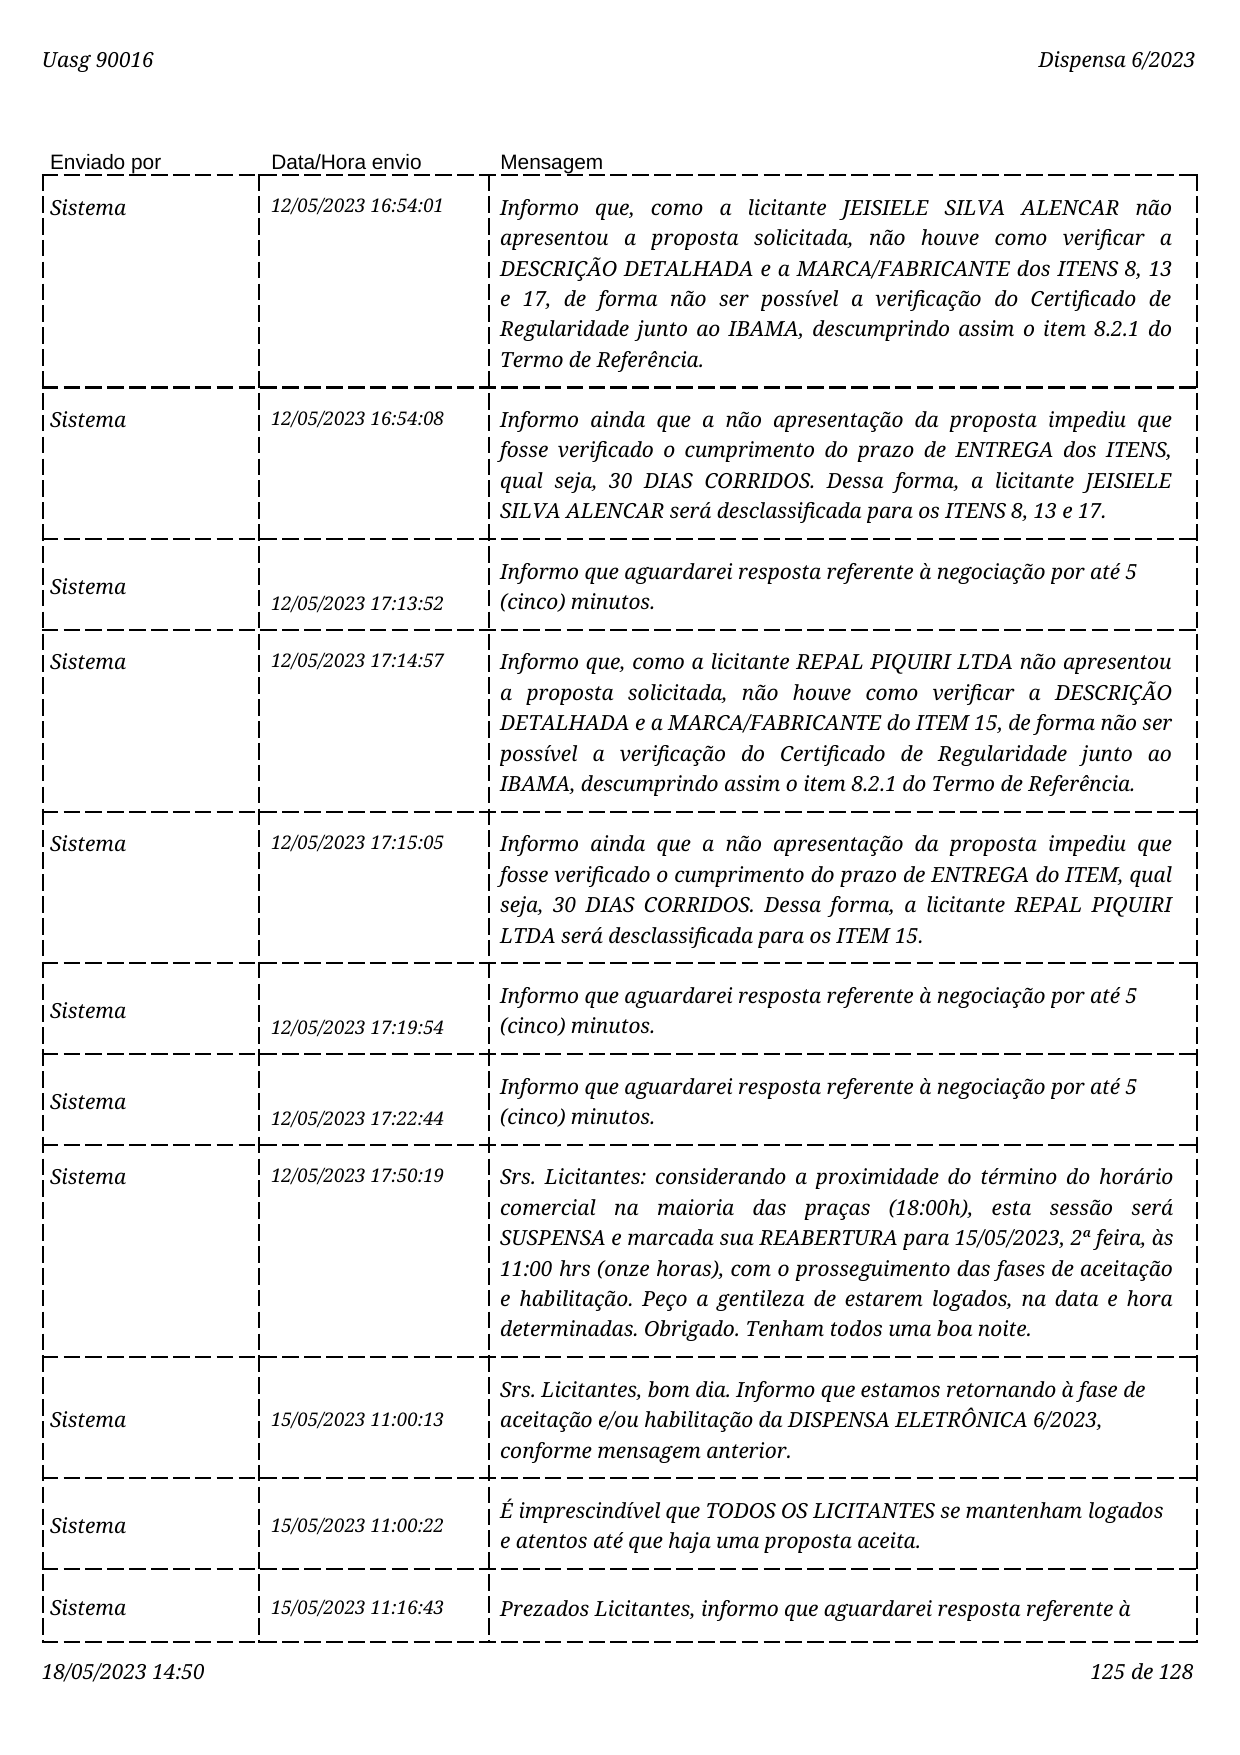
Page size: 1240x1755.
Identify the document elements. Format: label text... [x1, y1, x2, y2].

table_cell Informo que, como a licitante JEISIELE SILVA ALENCAR não apresentou a proposta solicitada, não houve como verificar a DESCRIÇÃO DETALHADA e a MARCA/FABRICANTE dos ITENS 8, 13 e 17, de forma não ser possível a verificação do Certificado de Regularidade junto ao IBAMA, descumprindo assim o item 8.2.1 do Termo de Referência. [489, 174, 1197, 386]
table_cell Sistema [43, 962, 259, 1053]
table_cell Informo que aguardarei resposta referente à negociação por até 5 (cinco) minutos. [489, 538, 1197, 629]
table_cell 15/05/2023 11:00:13 [259, 1356, 488, 1477]
table_cell Informo ainda que a não apresentação da proposta impediu que fosse verificado o cumprimento do prazo de ENTREGA do ITEM, qual seja, 30 DIAS CORRIDOS. Dessa forma, a licitante REPAL PIQUIRI LTDA será desclassificada para os ITEM 15. [489, 811, 1197, 962]
table_cell 15/05/2023 11:00:22 [259, 1477, 488, 1568]
table_cell Sistema [43, 386, 259, 538]
table_cell 12/05/2023 17:15:05 [259, 811, 488, 962]
table_cell É imprescindível que TODOS OS LICITANTES se mantenham logados e atentos até que haja uma proposta aceita. [489, 1477, 1197, 1568]
table_cell 12/05/2023 17:13:52 [259, 538, 488, 629]
table_cell 12/05/2023 17:50:19 [259, 1144, 488, 1356]
table_cell Informo que aguardarei resposta referente à negociação por até 5 (cinco) minutos. [489, 1053, 1197, 1144]
table_cell Sistema [43, 629, 259, 811]
table_cell Srs. Licitantes, bom dia. Informo que estamos retornando à fase de aceitação e/ou habilitação da DISPENSA ELETRÔNICA 6/2023, conforme mensagem anterior. [489, 1356, 1197, 1477]
table_cell Sistema [43, 174, 259, 386]
table_cell 12/05/2023 16:54:08 [259, 386, 488, 538]
table_cell Prezados Licitantes, informo que aguardarei resposta referente à [489, 1568, 1197, 1641]
table_cell Sistema [43, 538, 259, 629]
table_cell 12/05/2023 16:54:01 [259, 174, 488, 386]
table_cell Informo que aguardarei resposta referente à negociação por até 5 (cinco) minutos. [489, 962, 1197, 1053]
table_cell 12/05/2023 17:14:57 [259, 629, 488, 811]
table_cell Sistema [43, 1568, 259, 1641]
table_cell 15/05/2023 11:16:43 [259, 1568, 488, 1641]
table_cell Sistema [43, 1144, 259, 1356]
table_cell Sistema [43, 811, 259, 962]
table_cell Sistema [43, 1477, 259, 1568]
table_cell 12/05/2023 17:19:54 [259, 962, 488, 1053]
table_cell Sistema [43, 1356, 259, 1477]
table_cell Informo ainda que a não apresentação da proposta impediu que fosse verificado o cumprimento do prazo de ENTREGA dos ITENS, qual seja, 30 DIAS CORRIDOS. Dessa forma, a licitante JEISIELE SILVA ALENCAR será desclassificada para os ITENS 8, 13 e 17. [489, 386, 1197, 538]
table_cell Informo que, como a licitante REPAL PIQUIRI LTDA não apresentou a proposta solicitada, não houve como verificar a DESCRIÇÃO DETALHADA e a MARCA/FABRICANTE do ITEM 15, de forma não ser possível a verificação do Certificado de Regularidade junto ao IBAMA, descumprindo assim o item 8.2.1 do Termo de Referência. [489, 629, 1197, 811]
table_cell Sistema [43, 1053, 259, 1144]
table_cell Srs. Licitantes: considerando a proximidade do término do horário comercial na maioria das praças (18:00h), esta sessão será SUSPENSA e marcada sua REABERTURA para 15/05/2023, 2ª feira, às 11:00 hrs (onze horas), com o prosseguimento das fases de aceitação e habilitação. Peço a gentileza de estarem logados, na data e hora determinadas. Obrigado. Tenham todos uma boa noite. [489, 1144, 1197, 1356]
table_cell 12/05/2023 17:22:44 [259, 1053, 488, 1144]
